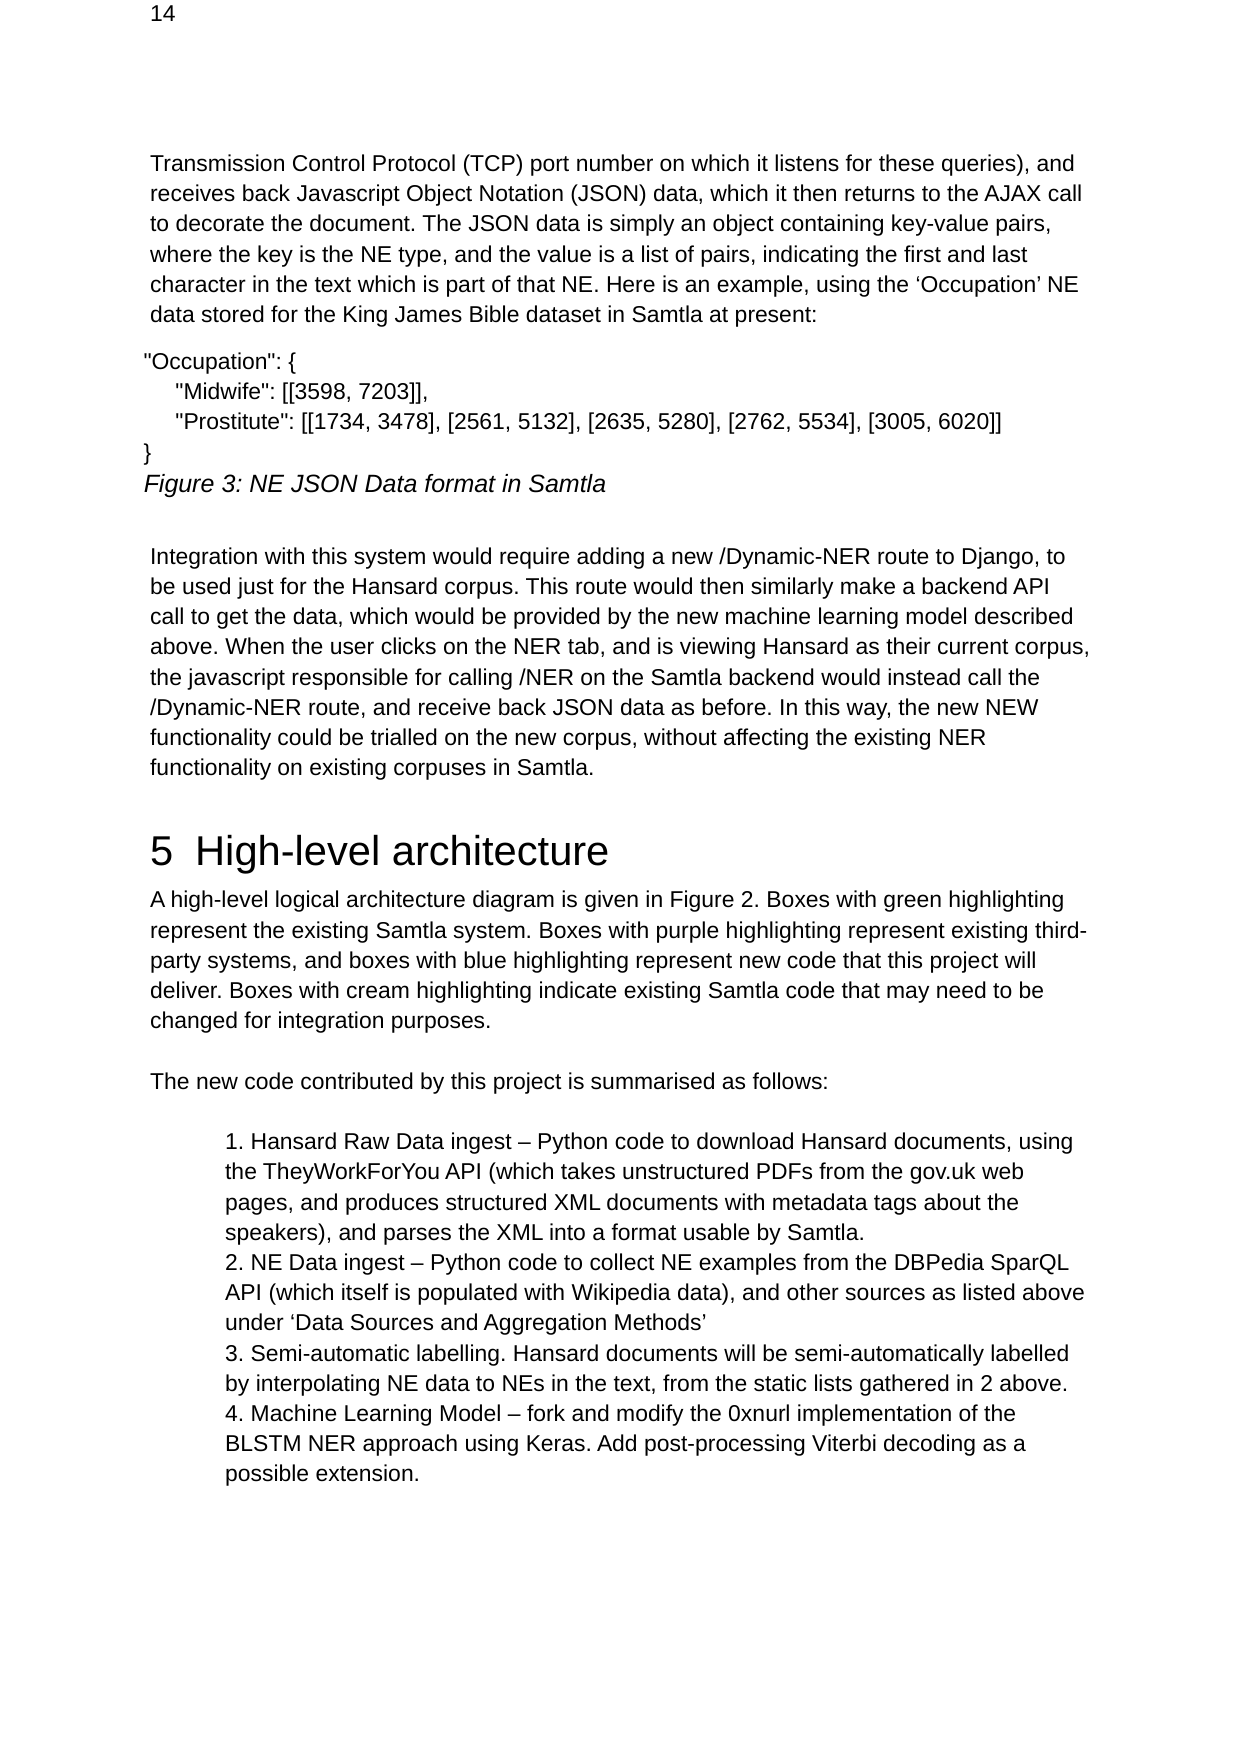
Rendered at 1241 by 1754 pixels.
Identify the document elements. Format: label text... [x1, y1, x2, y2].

text The new code contributed by this project is summarised as follows: [150, 1068, 1090, 1094]
list 4. Machine Learning Model – fork and modify the 0xnurl implementation of the BLSTM NER approach using Keras. Add post-processing Viterbi decoding as a possible extension. [187, 1400, 1090, 1487]
text A high-level logical architecture diagram is given in Figure 2. Boxes with green highlighting represent the existing Samtla system. Boxes with purple highlighting represent existing third-party systems, and boxes with blue highlighting represent new code that this project will deliver. Boxes with cream highlighting indicate existing Samtla code that may need to be changed for integration purposes. [150, 886, 1090, 1034]
list 3. Semi-automatic labelling. Hansard documents will be semi-automatically labelled by interpolating NE data to NEs in the text, from the static lists gathered in 2 above. [187, 1339, 1090, 1396]
list 1. Hansard Raw Data ingest – Python code to download Hansard documents, using the TheyWorkForYou API (which takes unstructured PDFs from the gov.uk web pages, and produces structured XML documents with metadata tags about the speakers), and parses the XML into a format usable by Samtla. [187, 1128, 1090, 1245]
text Transmission Control Protocol (TCP) port number on which it listens for these queries), and receives back Javascript Object Notation (JSON) data, which it then returns to the AJAX call to decorate the document. The JSON data is simply an object containing key-value pairs, where the key is the NE type, and the value is a list of pairs, indicating the first and last character in the text which is part of that NE. Here is an example, using the ‘Occupation’ NE data stored for the King James Bible dataset in Samtla at present: [150, 150, 1090, 327]
text Integration with this system would require adding a new /Dynamic-NER route to Django, to be used just for the Hansard corpus. This route would then similarly make a backend API call to get the data, which would be provided by the new machine learning model described above. When the user clicks on the NER tab, and is viewing Hansard as their current corpus, the javascript responsible for calling /NER on the Samtla backend would instead call the /Dynamic-NER route, and receive back JSON data as before. In this way, the new NEW functionality could be trialled on the new corpus, without affecting the existing NER functionality on existing corpuses in Samtla. [150, 543, 1090, 781]
list 2. NE Data ingest – Python code to collect NE examples from the DBPedia SparQL API (which itself is populated with Wikipedia data), and other sources as listed above under ‘Data Sources and Aggregation Methods’ [187, 1249, 1090, 1336]
subtitle High-level architecture [150, 826, 1090, 874]
text Figure 3: NE JSON Data format in Samtla [143, 357, 1117, 498]
